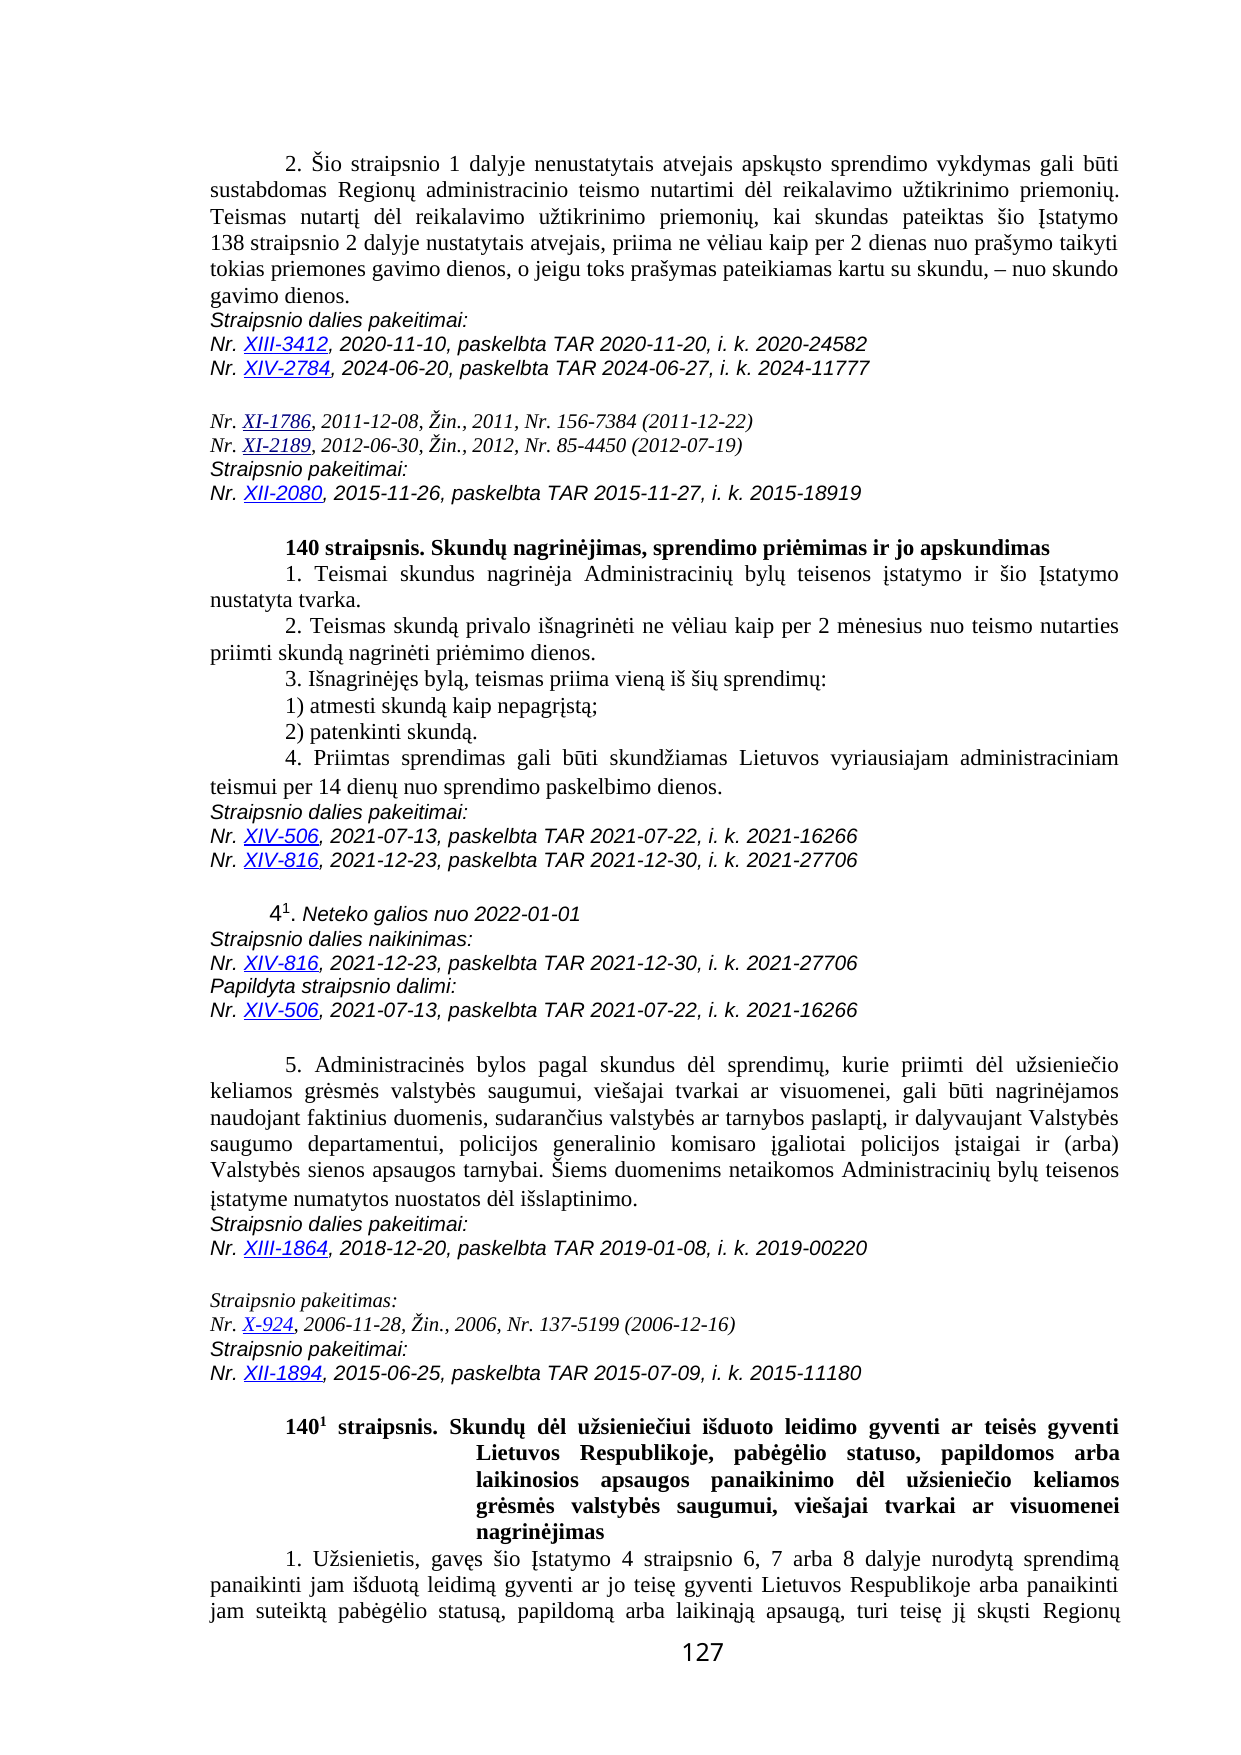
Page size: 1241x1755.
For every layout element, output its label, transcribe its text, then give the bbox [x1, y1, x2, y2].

text 2. Šio straipsnio 1 dalyje nenustatytais atvejais apskųsto sprendimo vykdymas gali būti sustabdomas Regionų administracinio teismo nutartimi dėl reikalavimo užtikrinimo priemonių. Teismas nutartį dėl reikalavimo užtikrinimo priemonių, kai skundas pateiktas šio Įstatymo 138 straipsnio 2 dalyje nustatytais atvejais, priima ne vėliau kaip per 2 dienas nuo prašymo taikyti tokias priemones gavimo dienos, o jeigu toks prašymas pateikiamas kartu su skundu, – nuo skundo gavimo dienos. [210, 150, 1120, 308]
text Nr. XIV-506, 2021-07-13, paskelbta TAR 2021-07-22, i. k. 2021-16266 [210, 998, 1120, 1022]
text Straipsnio pakeitimai: [210, 1336, 1120, 1360]
text Straipsnio pakeitimai: [210, 457, 1120, 481]
text Nr. X-924, 2006-11-28, Žin., 2006, Nr. 137-5199 (2006-12-16) [210, 1312, 1120, 1336]
text 140 straipsnis. Skundų nagrinėjimas, sprendimo priėmimas ir jo apskundimas [210, 533, 1120, 560]
text 4. Priimtas sprendimas gali būti skundžiamas Lietuvos vyriausiajam administraciniam teismui per 14 dienų nuo sprendimo paskelbimo dienos. [210, 744, 1120, 799]
text Nr. XI-1786, 2011-12-08, Žin., 2011, Nr. 156-7384 (2011-12-22) [210, 409, 1120, 433]
text 1401 straipsnis. Skundų dėl užsieniečiui išduoto leidimo gyventi ar teisės gyventi Lietuvos Respublikoje, pabėgėlio statuso, papildomos arba laikinosios apsaugos panaikinimo dėl užsieniečio keliamos grėsmės valstybės saugumui, viešajai tvarkai ar visuomenei nagrinėjimas [285, 1413, 1120, 1545]
text Straipsnio pakeitimas: [210, 1288, 1120, 1312]
text 41. Neteko galios nuo 2022-01-01 [210, 900, 1120, 926]
text Nr. XIV-816, 2021-12-23, paskelbta TAR 2021-12-30, i. k. 2021-27706 [210, 950, 1120, 974]
text 2. Teismas skundą privalo išnagrinėti ne vėliau kaip per 2 mėnesius nuo teismo nutarties priimti skundą nagrinėti priėmimo dienos. [210, 613, 1120, 665]
text Straipsnio dalies naikinimas: [210, 926, 1120, 950]
text Nr. XIII-1864, 2018-12-20, paskelbta TAR 2019-01-08, i. k. 2019-00220 [210, 1236, 1120, 1259]
text Straipsnio dalies pakeitimai: [210, 799, 1120, 823]
text Nr. XIII-3412, 2020-11-10, paskelbta TAR 2020-11-20, i. k. 2020-24582 [210, 332, 1120, 356]
text Nr. XII-2080, 2015-11-26, paskelbta TAR 2015-11-27, i. k. 2015-18919 [210, 481, 1120, 505]
text Nr. XIV-816, 2021-12-23, paskelbta TAR 2021-12-30, i. k. 2021-27706 [210, 847, 1120, 871]
text Nr. XII-1894, 2015-06-25, paskelbta TAR 2015-07-09, i. k. 2015-11180 [210, 1360, 1120, 1384]
text 2) patenkinti skundą. [210, 718, 1120, 744]
text 1. Užsienietis, gavęs šio Įstatymo 4 straipsnio 6, 7 arba 8 dalyje nurodytą sprendimą panaikinti jam išduotą leidimą gyventi ar jo teisę gyventi Lietuvos Respublikoje arba panaikinti jam suteiktą pabėgėlio statusą, papildomą arba laikinąją apsaugą, turi teisę jį skųsti Regionų [210, 1545, 1120, 1624]
text Straipsnio dalies pakeitimai: [210, 308, 1120, 332]
text 1. Teismai skundus nagrinėja Administracinių bylų teisenos įstatymo ir šio Įstatymo nustatyta tvarka. [210, 560, 1120, 613]
text Papildyta straipsnio dalimi: [210, 974, 1120, 998]
text 5. Administracinės bylos pagal skundus dėl sprendimų, kurie priimti dėl užsieniečio keliamos grėsmės valstybės saugumui, viešajai tvarkai ar visuomenei, gali būti nagrinėjamos naudojant faktinius duomenis, sudarančius valstybės ar tarnybos paslaptį, ir dalyvaujant Valstybės saugumo departamentui, policijos generalinio komisaro įgaliotai policijos įstaigai ir (arba) Valstybės sienos apsaugos tarnybai. Šiems duomenims netaikomos Administracinių bylų teisenos įstatyme numatytos nuostatos dėl išslaptinimo. [210, 1051, 1120, 1212]
text 1) atmesti skundą kaip nepagrįstą; [210, 692, 1120, 718]
text 3. Išnagrinėjęs bylą, teismas priima vieną iš šių sprendimų: [210, 665, 1120, 692]
text Nr. XIV-506, 2021-07-13, paskelbta TAR 2021-07-22, i. k. 2021-16266 [210, 823, 1120, 847]
text Nr. XIV-2784, 2024-06-20, paskelbta TAR 2024-06-27, i. k. 2024-11777 [210, 356, 1120, 380]
text Straipsnio dalies pakeitimai: [210, 1212, 1120, 1236]
text Nr. XI-2189, 2012-06-30, Žin., 2012, Nr. 85-4450 (2012-07-19) [210, 433, 1120, 457]
